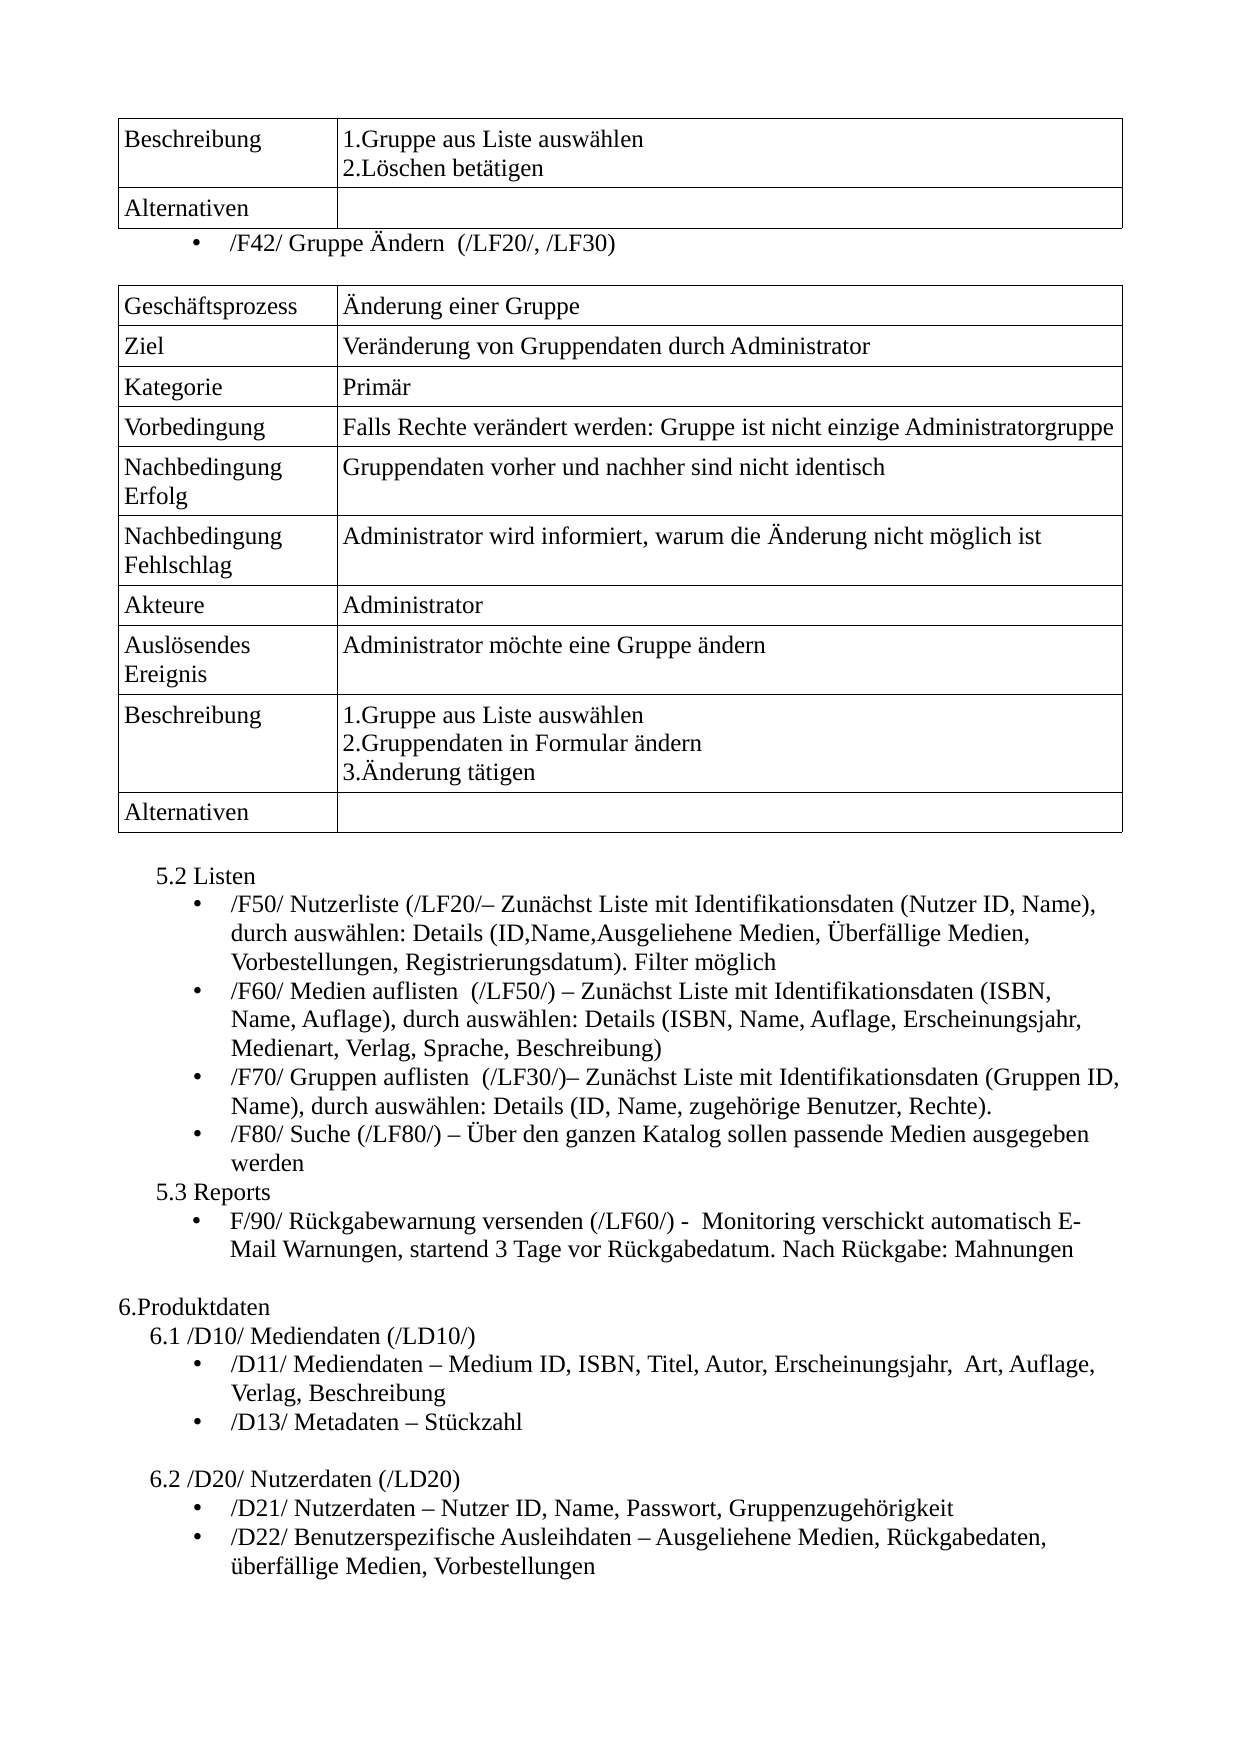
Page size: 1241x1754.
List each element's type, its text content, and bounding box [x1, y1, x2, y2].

text 6.Produktdaten [118, 1292, 1122, 1321]
table_header Änderung einer Gruppe [338, 286, 1122, 325]
text 6.1 /D10/ Mediendaten (/LD10/) [118, 1321, 1122, 1349]
list /D11/ Mediendaten – Medium ID, ISBN, Titel, Autor, Erscheinungsjahr, Art, Auflage, Verlag, Beschreibung [193, 1349, 1122, 1407]
text 6.2 /D20/ Nutzerdaten (/LD20) [118, 1464, 1122, 1493]
table_cell Falls Rechte verändert werden: Gruppe ist nicht einzige Administratorgruppe [338, 407, 1122, 446]
table_cell Akteure [119, 586, 337, 625]
table_header Geschäftsprozess [119, 286, 337, 325]
table_cell Veränderung von Gruppendaten durch Administrator [338, 326, 1122, 366]
table_cell 1.Gruppe aus Liste auswählen 2.Gruppendaten in Formular ändern 3.Änderung tätigen [338, 695, 1122, 792]
table_cell Ziel [119, 326, 337, 366]
list /F60/ Medien auflisten (/LF50/) – Zunächst Liste mit Identifikationsdaten (ISBN, Name, Auflage), durch auswählen: Details (ISBN, Name, Auflage, Erscheinungsjahr, Medienart, Verlag, Sprache, Beschreibung) [193, 976, 1122, 1062]
table_cell Beschreibung [119, 695, 337, 792]
list /F50/ Nutzerliste (/LF20/– Zunächst Liste mit Identifikationsdaten (Nutzer ID, Name), durch auswählen: Details (ID,Name,Ausgeliehene Medien, Überfällige Medien, Vorbestellungen, Registrierungsdatum). Filter möglich [193, 889, 1122, 976]
table_cell Beschreibung [119, 119, 337, 187]
table_cell Auslösendes Ereignis [119, 626, 337, 694]
list /D22/ Benutzerspezifische Ausleihdaten – Ausgeliehene Medien, Rückgabedaten, überfällige Medien, Vorbestellungen [193, 1522, 1122, 1579]
table_cell Alternativen [119, 793, 337, 832]
table_cell Administrator wird informiert, warum die Änderung nicht möglich ist [338, 516, 1122, 584]
table_cell Administrator möchte eine Gruppe ändern [338, 626, 1122, 694]
table_cell Kategorie [119, 367, 337, 406]
table_cell Nachbedingung Fehlschlag [119, 516, 337, 584]
list /F42/ Gruppe Ändern (/LF20/, /LF30) [192, 229, 1122, 256]
list /F80/ Suche (/LF80/) – Über den ganzen Katalog sollen passende Medien ausgegeben werden [193, 1119, 1122, 1177]
table_cell 1.Gruppe aus Liste auswählen 2.Löschen betätigen [338, 119, 1122, 187]
table_cell Administrator [338, 586, 1122, 625]
list Listen [156, 861, 1122, 889]
list Reports [156, 1177, 1122, 1206]
list /F70/ Gruppen auflisten (/LF30/)– Zunächst Liste mit Identifikationsdaten (Gruppen ID, Name), durch auswählen: Details (ID, Name, zugehörige Benutzer, Rechte). [193, 1062, 1122, 1119]
table_cell [338, 188, 1122, 227]
list /D13/ Metadaten – Stückzahl [193, 1407, 1122, 1436]
list F/90/ Rückgabewarnung versenden (/LF60/) - Monitoring verschickt automatisch E-Mail Warnungen, startend 3 Tage vor Rückgabedatum. Nach Rückgabe: Mahnungen [192, 1206, 1122, 1263]
list /D21/ Nutzerdaten – Nutzer ID, Name, Passwort, Gruppenzugehörigkeit [193, 1493, 1122, 1522]
table_cell Gruppendaten vorher und nachher sind nicht identisch [338, 447, 1122, 515]
table_cell Primär [338, 367, 1122, 406]
table_cell [338, 793, 1122, 832]
table_cell Nachbedingung Erfolg [119, 447, 337, 515]
table_cell Vorbedingung [119, 407, 337, 446]
table_cell Alternativen [119, 188, 337, 227]
